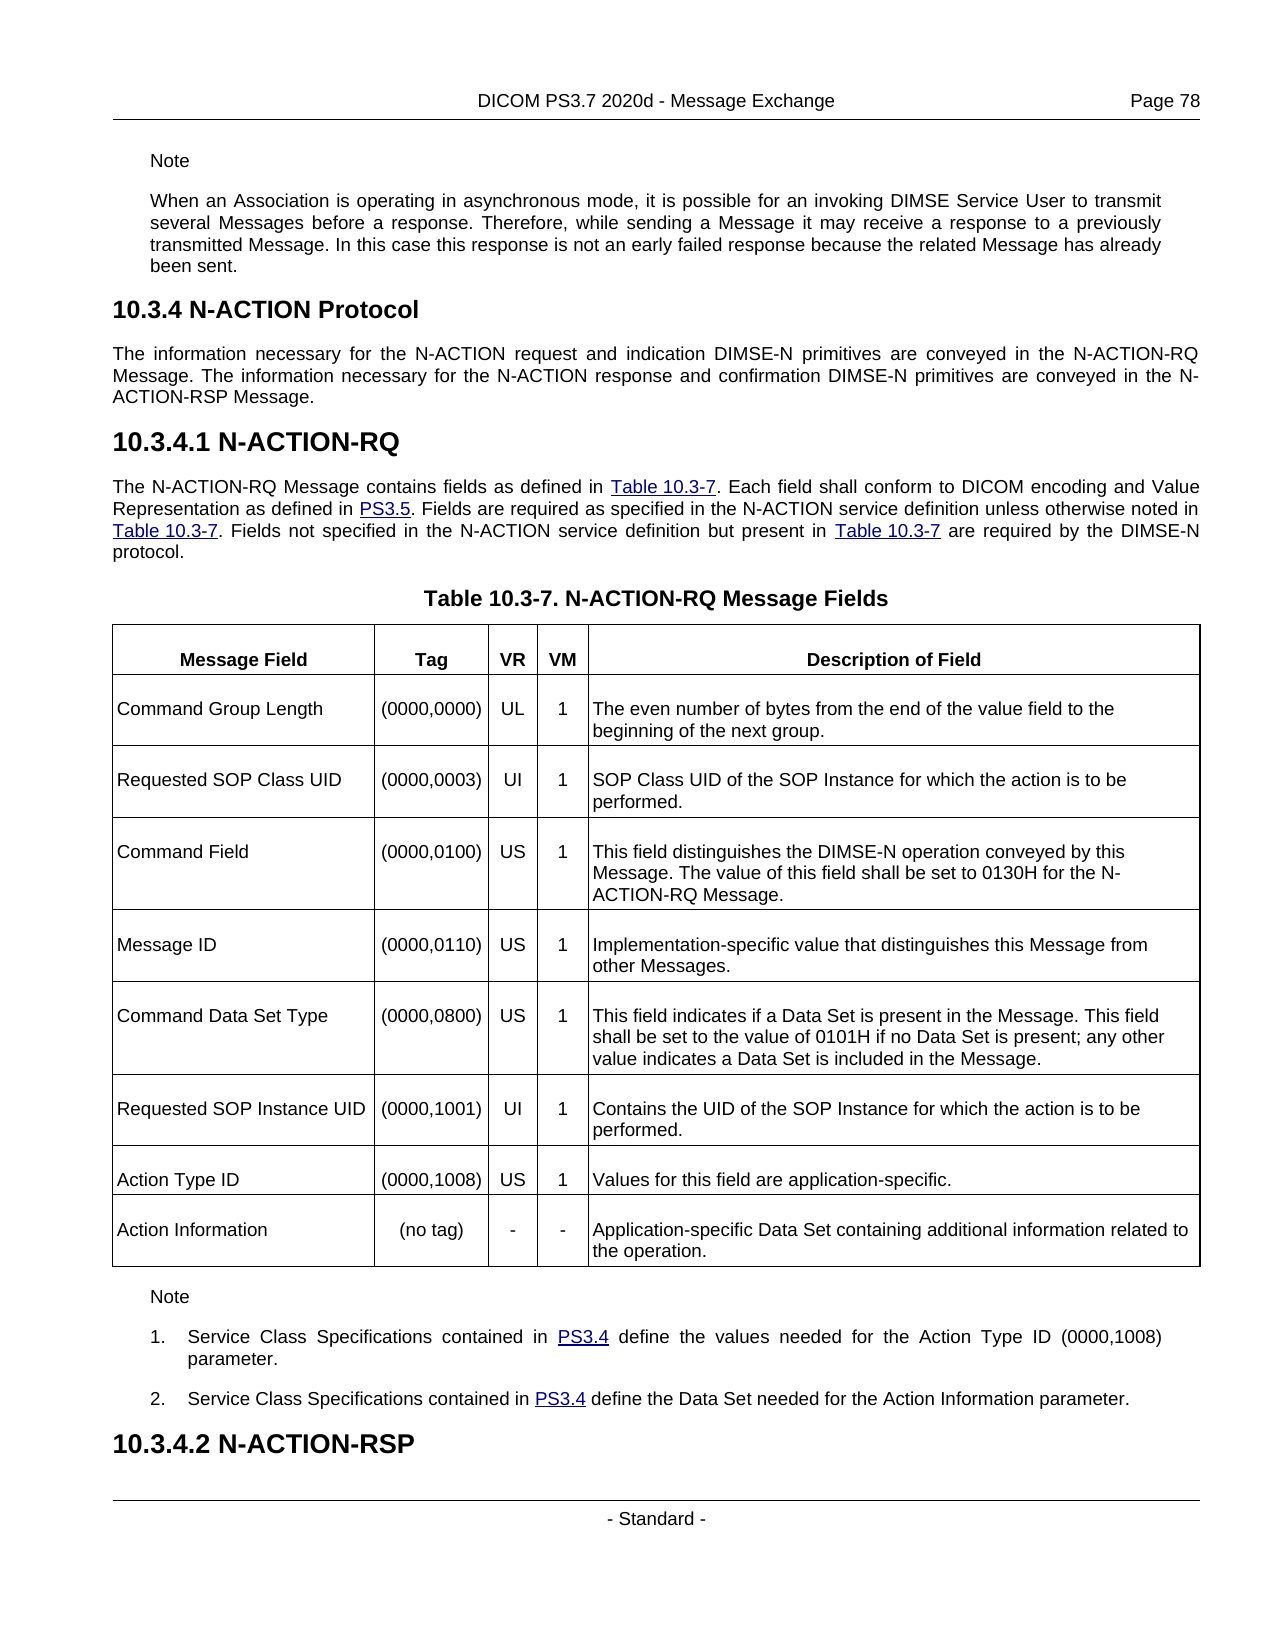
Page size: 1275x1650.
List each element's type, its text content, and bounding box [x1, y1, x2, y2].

table_cell Action Type ID [113, 1146, 374, 1194]
table_cell (0000,0800) [375, 982, 488, 1073]
text 10.3.4 N-ACTION Protocol [112, 295, 1200, 324]
table_cell Command Field [113, 818, 374, 909]
table_cell (no tag) [375, 1195, 488, 1266]
text 10.3.4.2 N-ACTION-RSP [112, 1428, 1200, 1459]
table_cell UI [489, 1075, 537, 1145]
table_cell - [489, 1195, 537, 1266]
table_cell (0000,1001) [375, 1075, 488, 1145]
table_cell The even number of bytes from the end of the value field to the beginning of the next group. [589, 675, 1199, 745]
table_cell Values for this field are application-specific. [589, 1146, 1199, 1194]
text The information necessary for the N-ACTION request and indication DIMSE-N primitives are conveyed in the N-ACTION-RQ Message. The information necessary for the N-ACTION response and confirmation DIMSE-N primitives are conveyed in the N-ACTION-RSP Message. [112, 343, 1200, 407]
table_cell 1 [538, 910, 588, 981]
table_header Description of Field [589, 625, 1199, 674]
text 2. Service Class Specifications contained in PS3.4 define the Data Set needed for the Action Information parameter. [150, 1388, 1162, 1409]
table_cell SOP Class UID of the SOP Instance for which the action is to be performed. [589, 746, 1199, 817]
table_header Message Field [113, 625, 374, 674]
text When an Association is operating in asynchronous mode, it is possible for an invoking DIMSE Service User to transmit several Messages before a response. Therefore, while sending a Message it may receive a response to a previously transmitted Message. In this case this response is not an early failed response because the related Message has already been sent. [150, 190, 1162, 277]
table_cell 1 [538, 1146, 588, 1194]
table_cell This field distinguishes the DIMSE-N operation conveyed by this Message. The value of this field shall be set to 0130H for the N-ACTION-RQ Message. [589, 818, 1199, 909]
table_cell (0000,0100) [375, 818, 488, 909]
table_cell (0000,1008) [375, 1146, 488, 1194]
text Note [150, 150, 1162, 172]
table_header VR [489, 625, 537, 674]
text 1. Service Class Specifications contained in PS3.4 define the values needed for the Action Type ID (0000,1008) parameter. [150, 1326, 1162, 1369]
table_cell - [538, 1195, 588, 1266]
table_cell Action Information [113, 1195, 374, 1266]
table_header Tag [375, 625, 488, 674]
table_cell Contains the UID of the SOP Instance for which the action is to be performed. [589, 1075, 1199, 1145]
table_cell UL [489, 675, 537, 745]
table_cell (0000,0110) [375, 910, 488, 981]
table_cell Command Group Length [113, 675, 374, 745]
table_cell US [489, 818, 537, 909]
table_cell This field indicates if a Data Set is present in the Message. This field shall be set to the value of 0101H if no Data Set is present; any other value indicates a Data Set is included in the Message. [589, 982, 1199, 1073]
table_cell (0000,0000) [375, 675, 488, 745]
table_header VM [538, 625, 588, 674]
table_cell Implementation-specific value that distinguishes this Message from other Messages. [589, 910, 1199, 981]
table_cell US [489, 910, 537, 981]
table_cell (0000,0003) [375, 746, 488, 817]
text The N-ACTION-RQ Message contains fields as defined in Table 10.3-7. Each field shall conform to DICOM encoding and Value Representation as defined in PS3.5. Fields are required as specified in the N-ACTION service definition unless otherwise noted in Table 10.3-7. Fields not specified in the N-ACTION service definition but present in Table 10.3-7 are required by the DIMSE-N protocol. [112, 476, 1200, 562]
table_cell 1 [538, 746, 588, 817]
table_cell 1 [538, 982, 588, 1073]
table_cell Command Data Set Type [113, 982, 374, 1073]
table_cell Requested SOP Class UID [113, 746, 374, 817]
table_cell 1 [538, 818, 588, 909]
text Note [150, 1285, 1162, 1307]
table_cell Message ID [113, 910, 374, 981]
table_cell 1 [538, 1075, 588, 1145]
table_cell US [489, 982, 537, 1073]
text 10.3.4.1 N-ACTION-RQ [112, 426, 1200, 457]
table_cell Application-specific Data Set containing additional information related to the operation. [589, 1195, 1199, 1266]
table_cell US [489, 1146, 537, 1194]
table_cell UI [489, 746, 537, 817]
table_cell Requested SOP Instance UID [113, 1075, 374, 1145]
table_cell 1 [538, 675, 588, 745]
text Table 10.3-7. N-ACTION-RQ Message Fields [112, 585, 1200, 611]
